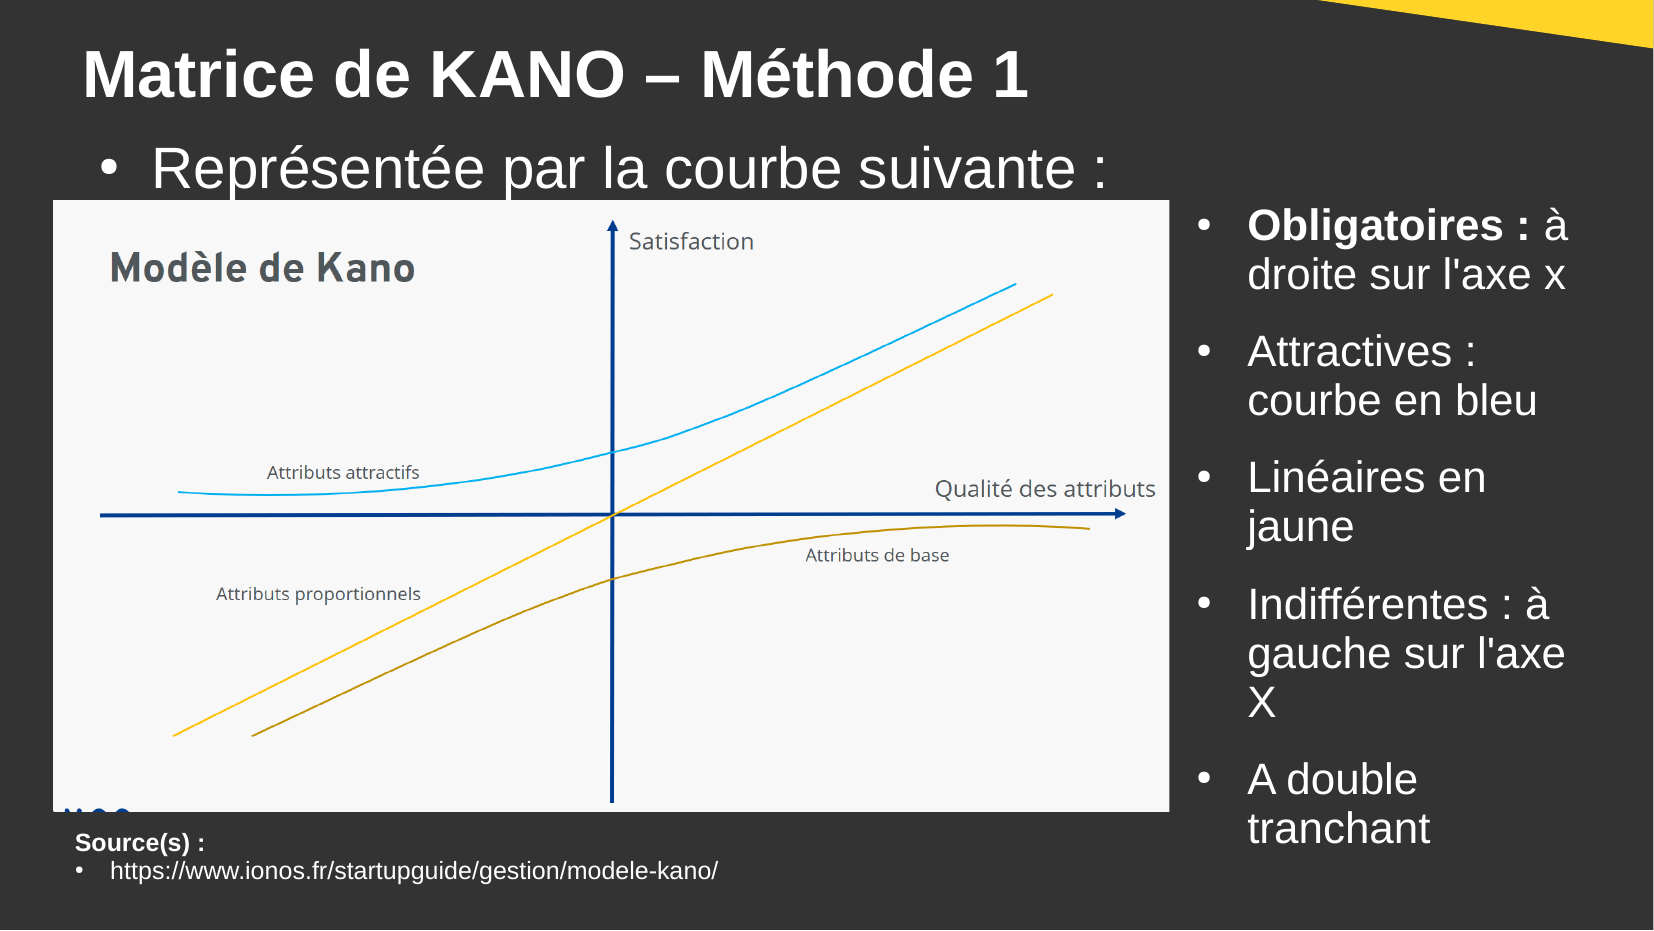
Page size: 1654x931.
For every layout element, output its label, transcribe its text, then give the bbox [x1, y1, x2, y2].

title Matrice de KANO – Méthode 1 [82, 37, 1571, 122]
text_box [1317, 0, 1654, 49]
list Obligatoires : à droite sur l'axe x Attractives : courbe en bleu Linéaires en jaune Indifférentes : à gauche sur l'axe X A double tranchant [1179, 200, 1607, 857]
text_box Source(s) : https://www.ionos.fr/startupguide/gestion/modele-kano/ [60, 821, 922, 898]
list Représentée par la courbe suivante : [80, 135, 1620, 201]
picture [53, 200, 1170, 812]
